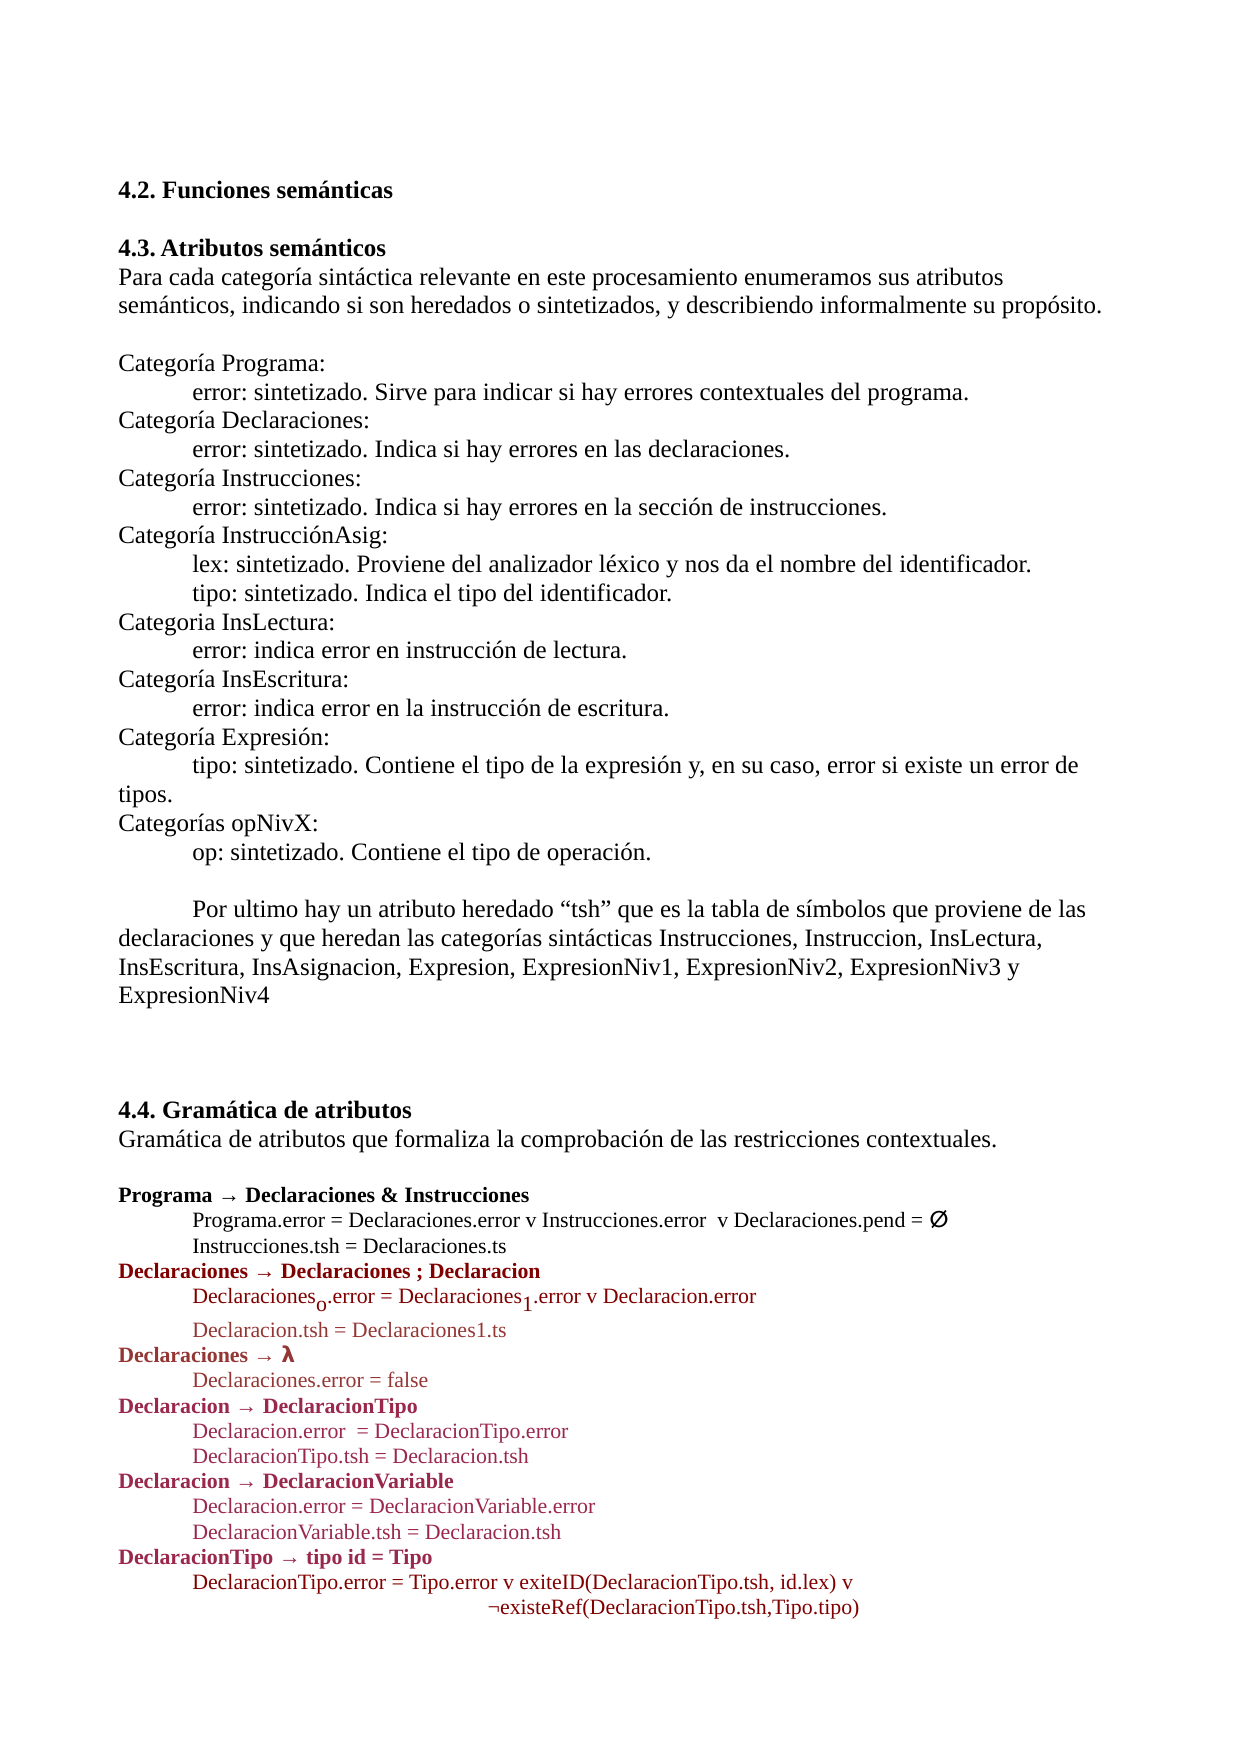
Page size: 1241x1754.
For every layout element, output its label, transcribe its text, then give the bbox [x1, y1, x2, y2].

text Declaracioneso.error = Declaraciones1.error v Declaracion.error [118, 1283, 1122, 1317]
text 4.2. Funciones semánticas [118, 176, 1122, 204]
text error: indica error en la instrucción de escritura. [118, 693, 1122, 722]
text error: indica error en instrucción de lectura. [118, 636, 1122, 664]
text Gramática de atributos que formaliza la comprobación de las restricciones contextuales. [118, 1124, 1122, 1153]
text DeclaracionTipo.tsh = Declaracion.tsh [118, 1443, 1122, 1468]
text Categoría Programa: [118, 348, 1122, 377]
text Declaracion.tsh = Declaraciones1.ts [118, 1317, 1122, 1342]
text Categoría Instrucciones: [118, 463, 1122, 492]
text error: sintetizado. Sirve para indicar si hay errores contextuales del programa. [118, 377, 1122, 406]
text Categorías opNivX: [118, 808, 1122, 837]
text Declaracion → DeclaracionTipo [118, 1393, 1122, 1418]
text Programa.error = Declaraciones.error v Instrucciones.error v Declaraciones.pend = ⵁ [118, 1207, 1122, 1233]
text Declaraciones.error = false [118, 1367, 1122, 1393]
text Programa → Declaraciones & Instrucciones [118, 1182, 1122, 1207]
text Declaraciones → λ [118, 1342, 1122, 1367]
text op: sintetizado. Contiene el tipo de operación. [118, 837, 1122, 866]
text Para cada categoría sintáctica relevante en este procesamiento enumeramos sus atributos semánticos, indicando si son heredados o sintetizados, y describiendo informalmente su propósito. [118, 262, 1122, 319]
text DeclaracionTipo.error = Tipo.error v exiteID(DeclaracionTipo.tsh, id.lex) v [118, 1569, 1122, 1594]
text ¬existeRef(DeclaracionTipo.tsh,Tipo.tipo) [118, 1594, 1122, 1619]
text error: sintetizado. Indica si hay errores en la sección de instrucciones. [118, 492, 1122, 521]
text Categoria InsLectura: [118, 607, 1122, 636]
text Declaracion → DeclaracionVariable [118, 1468, 1122, 1493]
text Categoría Declaraciones: [118, 406, 1122, 434]
text Instrucciones.tsh = Declaraciones.ts [118, 1233, 1122, 1258]
text error: sintetizado. Indica si hay errores en las declaraciones. [118, 434, 1122, 463]
text tipo: sintetizado. Contiene el tipo de la expresión y, en su caso, error si existe un error de tipos. [118, 751, 1122, 808]
text DeclaracionTipo → tipo id = Tipo [118, 1544, 1122, 1569]
text 4.4. Gramática de atributos [118, 1096, 1122, 1124]
text Categoría InstrucciónAsig: [118, 521, 1122, 549]
text 4.3. Atributos semánticos [118, 233, 1122, 262]
text lex: sintetizado. Proviene del analizador léxico y nos da el nombre del identificador. [118, 549, 1122, 578]
text Declaracion.error = DeclaracionTipo.error [118, 1418, 1122, 1443]
text Declaracion.error = DeclaracionVariable.error [118, 1493, 1122, 1519]
text Declaraciones → Declaraciones ; Declaracion [118, 1258, 1122, 1283]
text Por ultimo hay un atributo heredado “tsh” que es la tabla de símbolos que proviene de las declaraciones y que heredan las categorías sintácticas Instrucciones, Instruccion, InsLectura, InsEscritura, InsAsignacion, Expresion, ExpresionNiv1, ExpresionNiv2, ExpresionNiv3 y ExpresionNiv4 [118, 894, 1122, 1009]
text Categoría Expresión: [118, 722, 1122, 751]
text Categoría InsEscritura: [118, 664, 1122, 693]
text tipo: sintetizado. Indica el tipo del identificador. [118, 578, 1122, 607]
text DeclaracionVariable.tsh = Declaracion.tsh [118, 1519, 1122, 1544]
